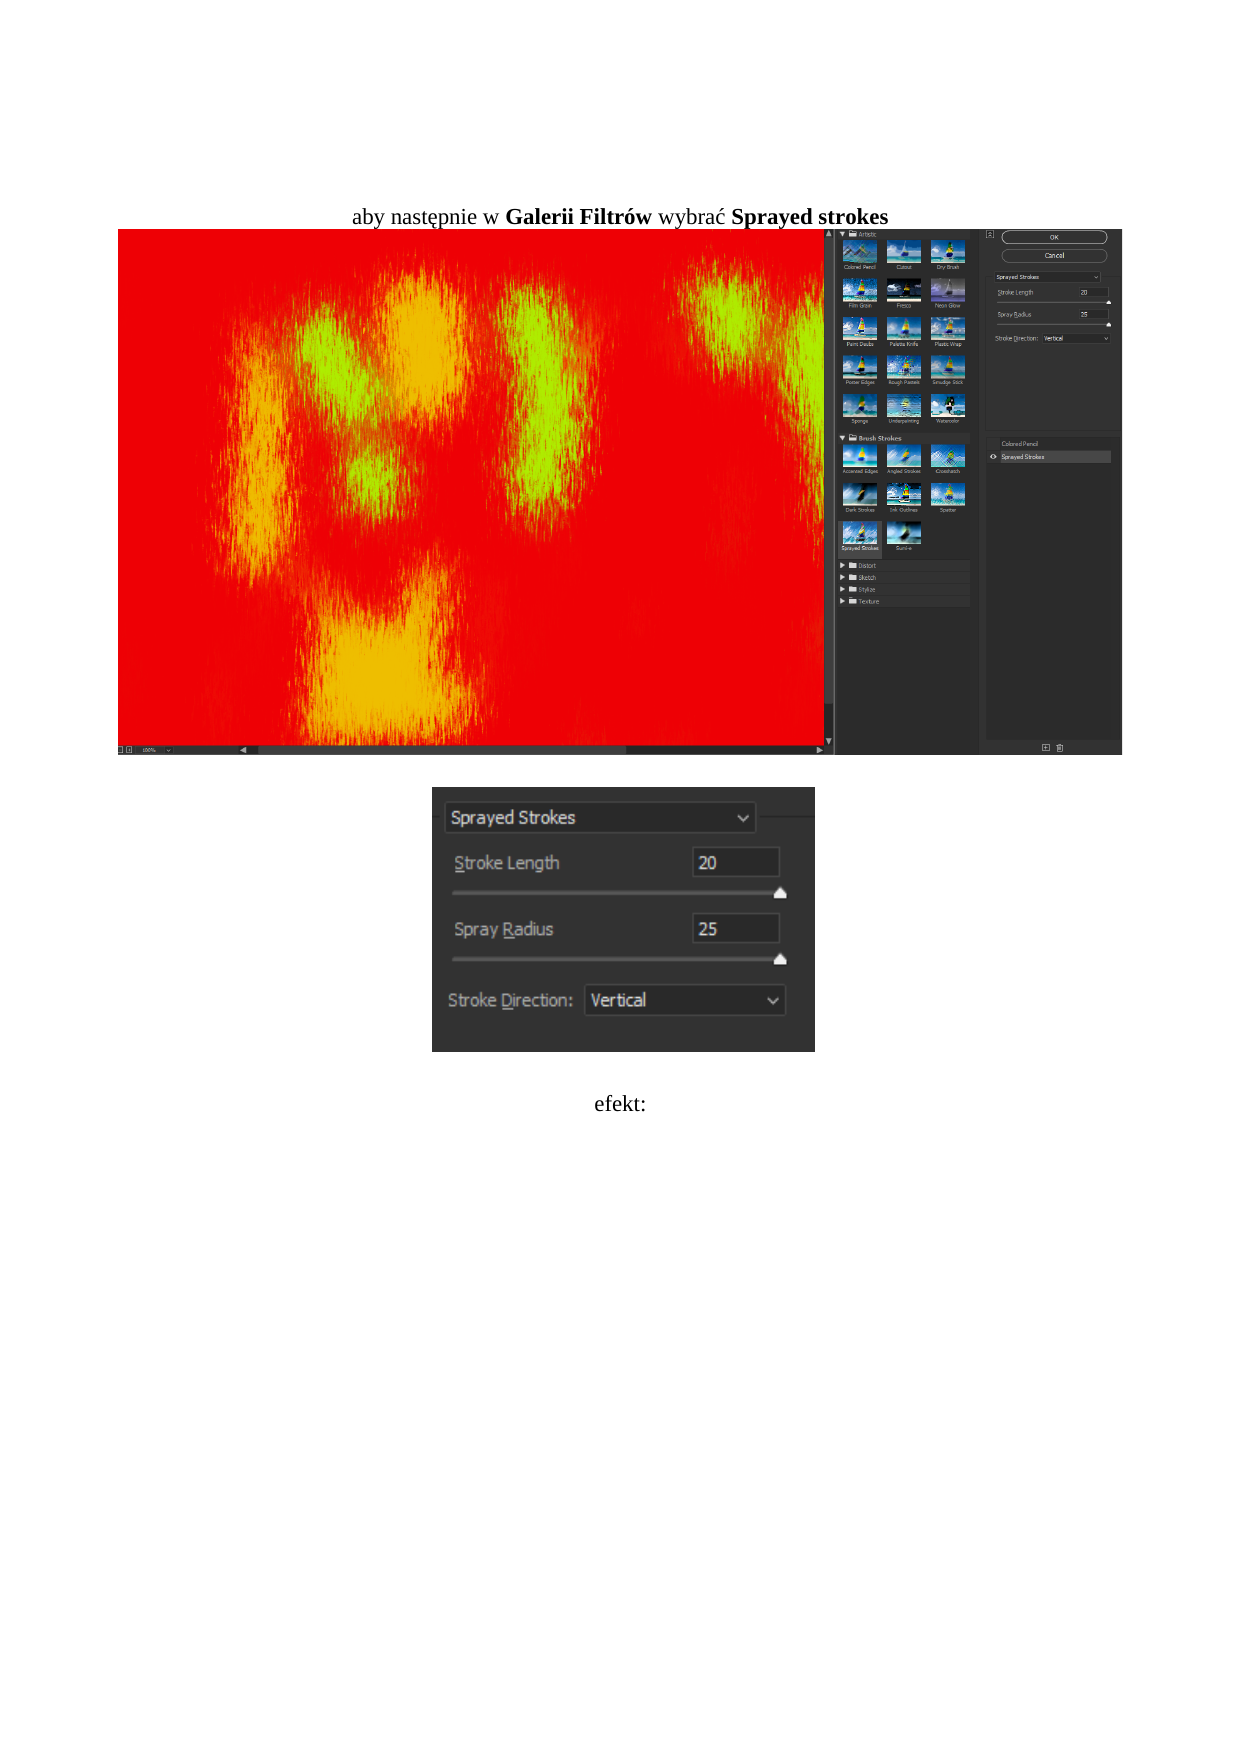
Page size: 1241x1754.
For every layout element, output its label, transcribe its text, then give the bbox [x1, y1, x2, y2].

picture [432, 787, 815, 1052]
text efekt: [118, 1090, 1122, 1116]
text aby następnie w Galerii Filtrów wybrać Sprayed strokes [118, 203, 1122, 229]
picture [118, 229, 1123, 755]
